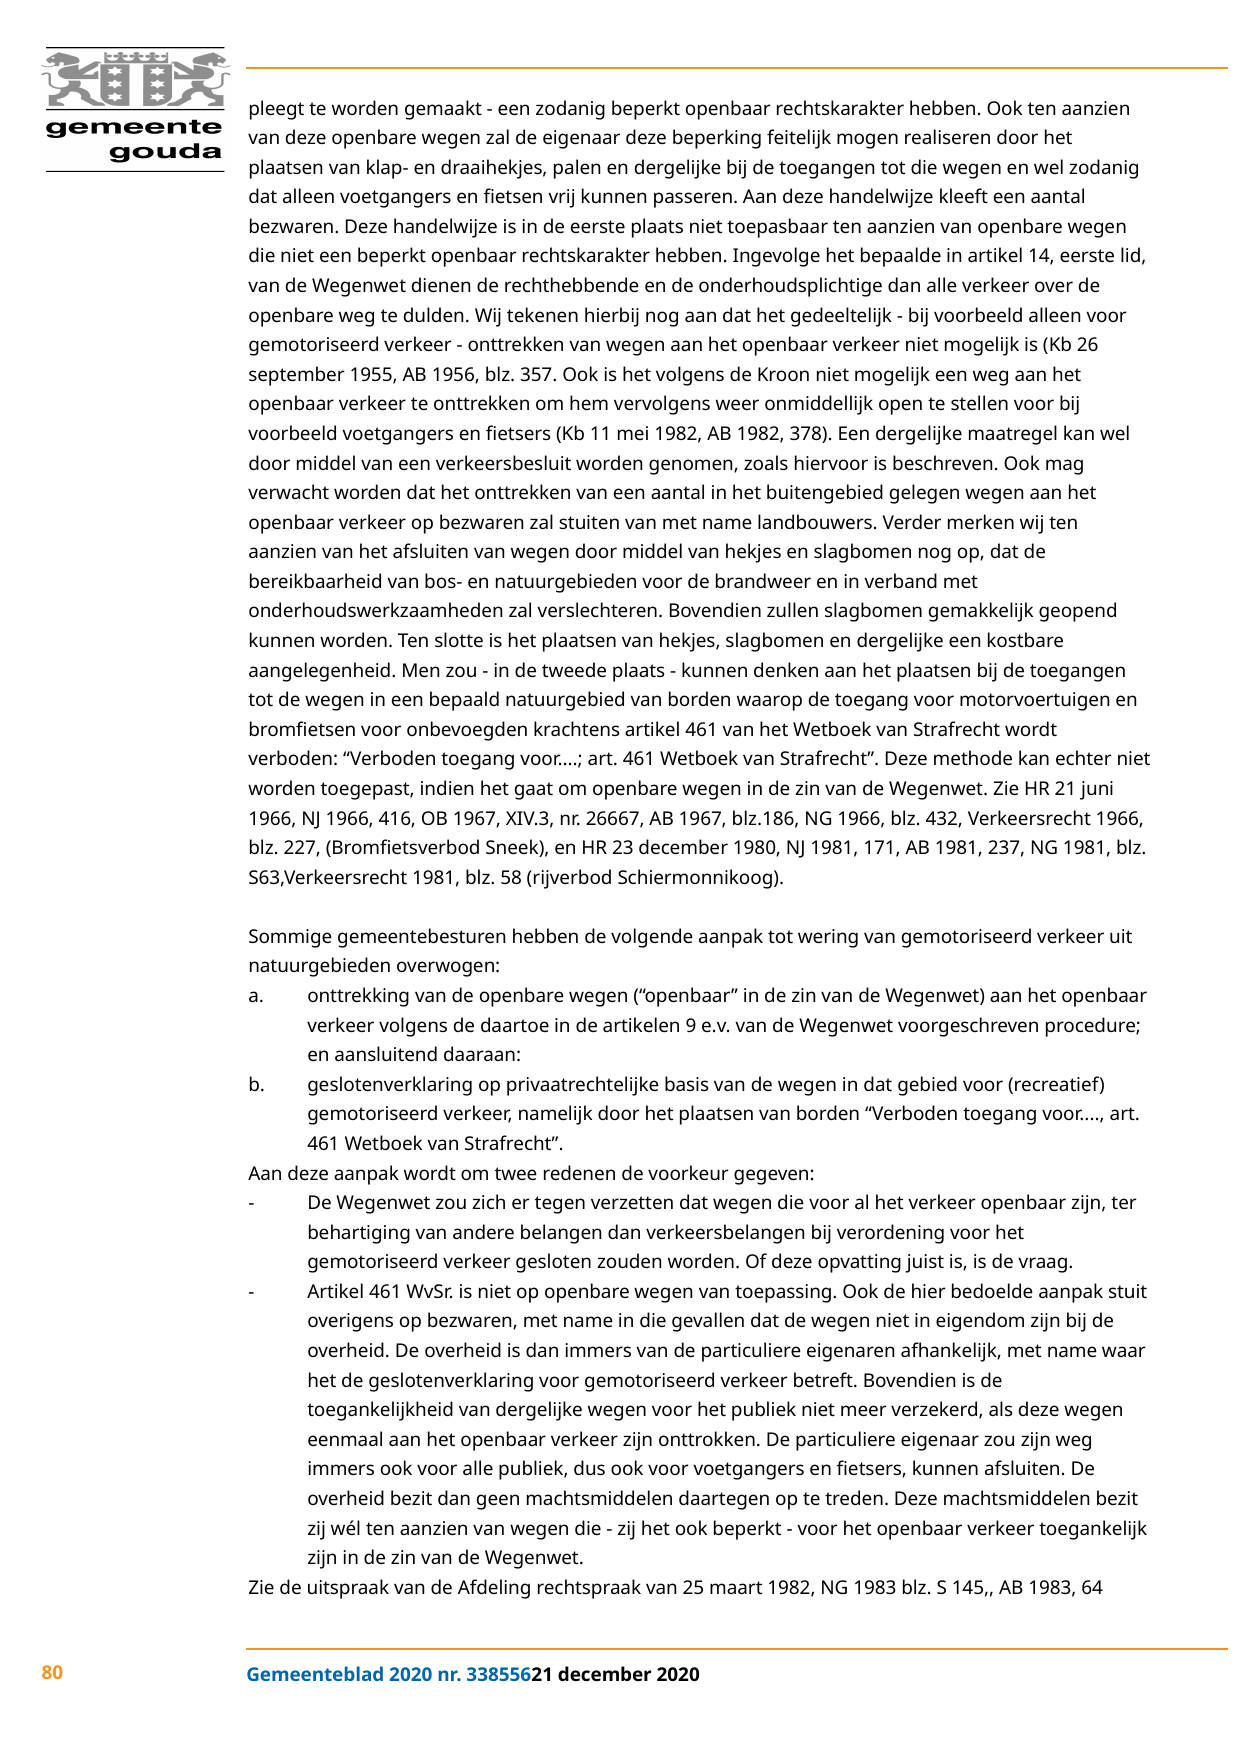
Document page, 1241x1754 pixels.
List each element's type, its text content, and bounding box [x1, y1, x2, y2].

text Sommige gemeentebesturen hebben de volgende aanpak tot wering van gemotoriseerd verkeer uit [248, 923, 1152, 949]
list De Wegenwet zou zich er tegen verzetten dat wegen die voor al het verkeer openbaar zijn, ter behartiging van andere belangen dan verkeersbelangen bij verordening voor het gemotoriseerd verkeer gesloten zouden worden. Of deze opvatting juist is, is de vraag. [248, 1189, 1152, 1274]
text Aan deze aanpak wordt om twee redenen de voorkeur gegeven: [248, 1160, 1152, 1186]
text Zie de uitspraak van de Afdeling rechtspraak van 25 maart 1982, NG 1983 blz. S 145,, AB 1983, 64 [248, 1574, 1152, 1600]
text pleegt te worden gemaakt - een zodanig beperkt openbaar rechtskarakter hebben. Ook ten aanzien van deze openbare wegen zal de eigenaar deze beperking feitelijk mogen realiseren door het plaatsen van klap- en draaihekjes, palen en dergelijke bij de toegangen tot die wegen en wel zodanig dat alleen voetgangers en fietsen vrij kunnen passeren. Aan deze handelwijze kleeft een aantal bezwaren. Deze handelwijze is in de eerste plaats niet toepasbaar ten aanzien van openbare wegen die niet een beperkt openbaar rechtskarakter hebben. Ingevolge het bepaalde in artikel 14, eerste lid, van de Wegenwet dienen de rechthebbende en de onderhoudsplichtige dan alle verkeer over de openbare weg te dulden. Wij tekenen hierbij nog aan dat het gedeeltelijk - bij voorbeeld alleen voor gemotoriseerd verkeer - onttrekken van wegen aan het openbaar verkeer niet mogelijk is (Kb 26 september 1955, AB 1956, blz. 357. Ook is het volgens de Kroon niet mogelijk een weg aan het openbaar verkeer te onttrekken om hem vervolgens weer onmiddellijk open te stellen voor bij voorbeeld voetgangers en fietsers (Kb 11 mei 1982, AB 1982, 378). Een dergelijke maatregel kan wel door middel van een verkeersbesluit worden genomen, zoals hiervoor is beschreven. Ook mag verwacht worden dat het onttrekken van een aantal in het buitengebied gelegen wegen aan het openbaar verkeer op bezwaren zal stuiten van met name landbouwers. Verder merken wij ten aanzien van het afsluiten van wegen door middel van hekjes en slagbomen nog op, dat de bereikbaarheid van bos- en natuurgebieden voor de brandweer en in verband met onderhoudswerkzaamheden zal verslechteren. Bovendien zullen slagbomen gemakkelijk geopend kunnen worden. Ten slotte is het plaatsen van hekjes, slagbomen en dergelijke een kostbare aangelegenheid. Men zou - in de tweede plaats - kunnen denken aan het plaatsen bij de toegangen tot de wegen in een bepaald natuurgebied van borden waarop de toegang voor motorvoertuigen en bromfietsen voor onbevoegden krachtens artikel 461 van het Wetboek van Strafrecht wordt verboden: “Verboden toegang voor....; art. 461 Wetboek van Strafrecht”. Deze methode kan echter niet worden toegepast, indien het gaat om openbare wegen in de zin van de Wegenwet. Zie HR 21 juni 1966, NJ 1966, 416, OB 1967, XIV.3, nr. 26667, AB 1967, blz.186, NG 1966, blz. 432, Verkeersrecht 1966, blz. 227, (Bromfietsverbod Sneek), en HR 23 december 1980, NJ 1981, 171, AB 1981, 237, NG 1981, blz. S63,Verkeersrecht 1981, blz. 58 (rijverbod Schiermonnikoog). [248, 95, 1152, 890]
text natuurgebieden overwogen: [248, 953, 1152, 978]
list onttrekking van de openbare wegen (“openbaar” in de zin van de Wegenwet) aan het openbaar verkeer volgens de daartoe in de artikelen 9 e.v. van de Wegenwet voorgeschreven procedure; en aansluitend daaraan: [248, 982, 1152, 1067]
list Artikel 461 WvSr. is niet op openbare wegen van toepassing. Ook de hier bedoelde aanpak stuit overigens op bezwaren, met name in die gevallen dat de wegen niet in eigendom zijn bij de overheid. De overheid is dan immers van de particuliere eigenaren afhankelijk, met name waar het de geslotenverklaring voor gemotoriseerd verkeer betreft. Bovendien is de toegankelijkheid van dergelijke wegen voor het publiek niet meer verzekerd, als deze wegen eenmaal aan het openbaar verkeer zijn onttrokken. De particuliere eigenaar zou zijn weg immers ook voor alle publiek, dus ook voor voetgangers en fietsers, kunnen afsluiten. De overheid bezit dan geen machtsmiddelen daartegen op te treden. Deze machtsmiddelen bezit zij wél ten aanzien van wegen die - zij het ook beperkt - voor het openbaar verkeer toegankelijk zijn in de zin van de Wegenwet. [248, 1278, 1152, 1570]
picture [41, 47, 231, 172]
list geslotenverklaring op privaatrechtelijke basis van de wegen in dat gebied voor (recreatief) gemotoriseerd verkeer, namelijk door het plaatsen van borden “Verboden toegang voor...., art. 461 Wetboek van Strafrecht”. [248, 1071, 1152, 1156]
